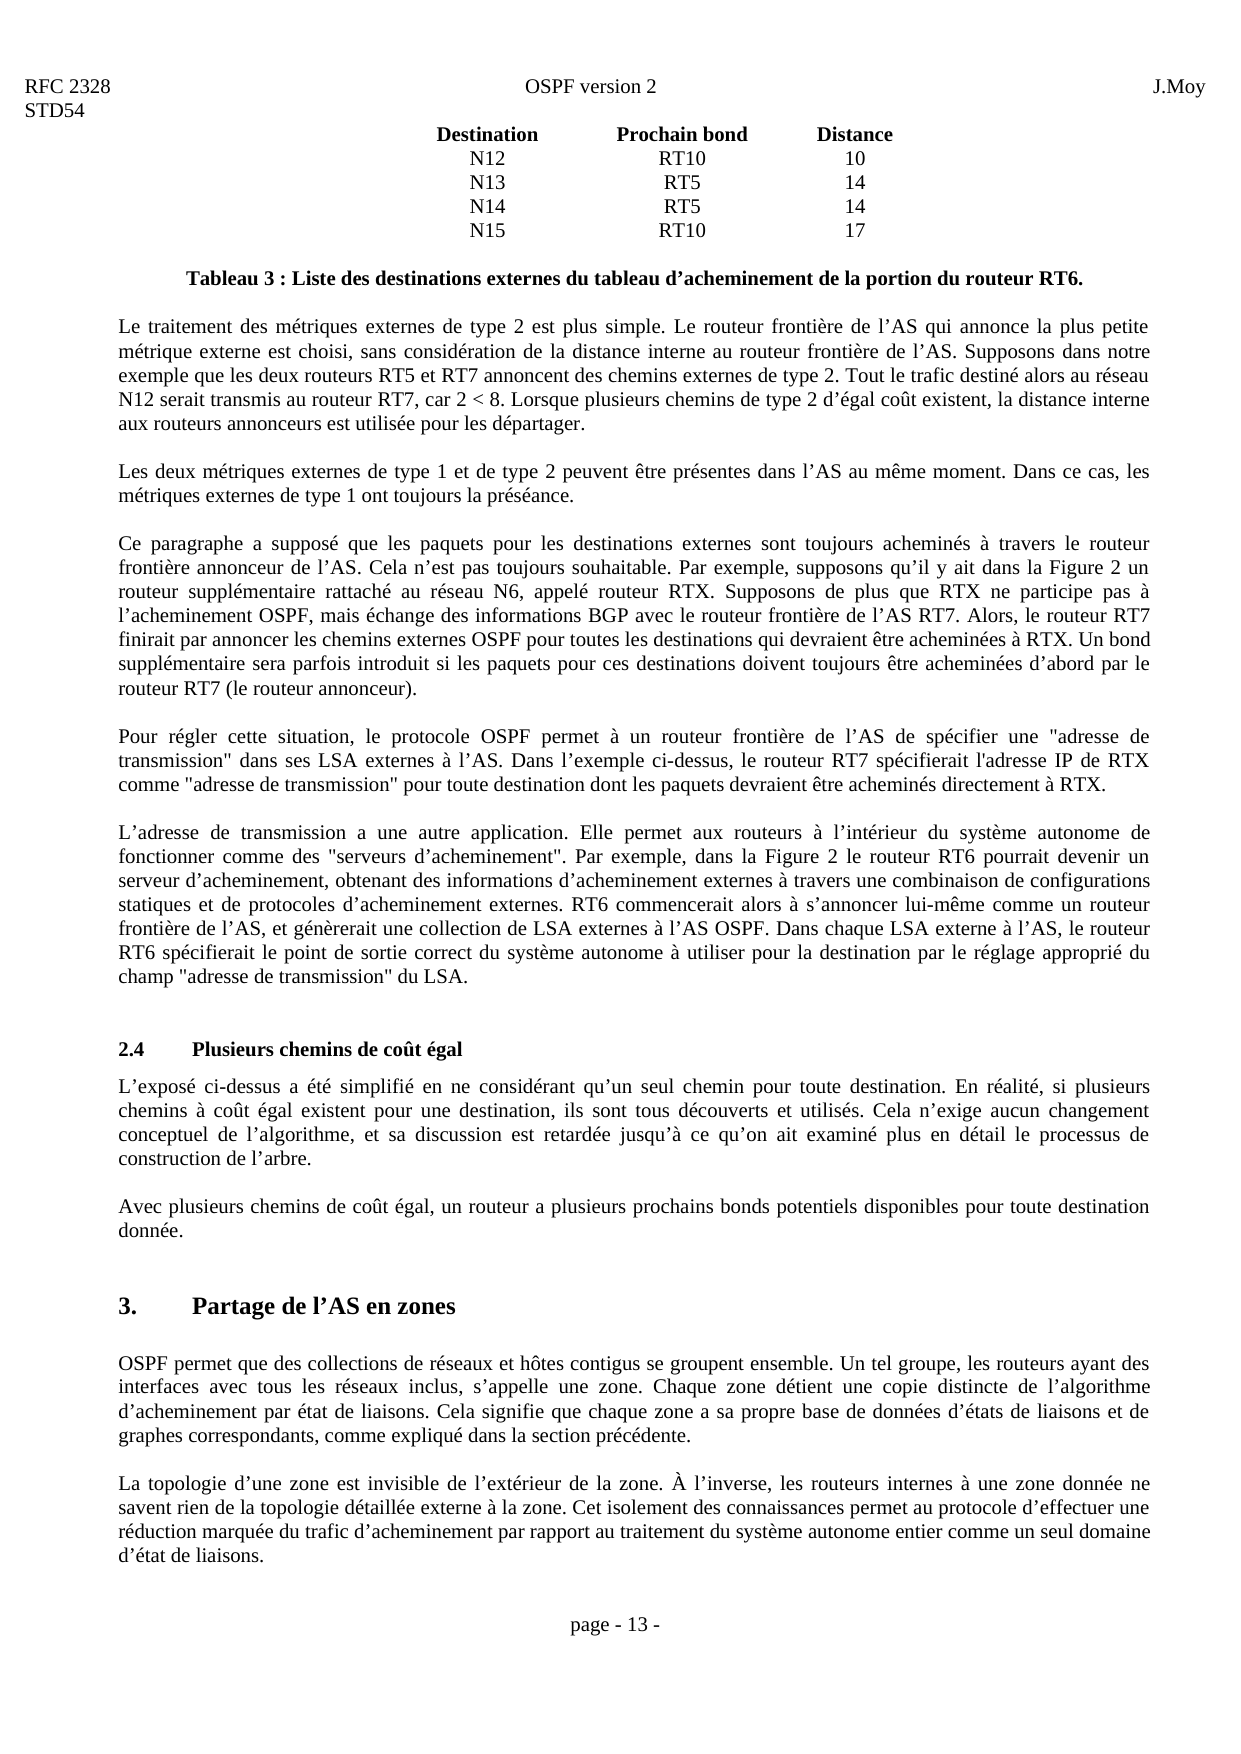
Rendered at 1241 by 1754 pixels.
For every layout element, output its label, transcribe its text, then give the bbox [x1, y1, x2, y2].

table_cell 14 [774, 194, 936, 218]
table_cell RT5 [591, 194, 773, 218]
text La topologie d’une zone est invisible de l’extérieur de la zone. À l’inverse, les routeurs internes à une zone donnée ne savent rien de la topologie détaillée externe à la zone. Cet isolement des connaissances permet au protocole d’effectuer une réduction marquée du trafic d’acheminement par rapport au traitement du système autonome entier comme un seul domaine d’état de liaisons. [118, 1471, 1152, 1567]
text L’adresse de transmission a une autre application. Elle permet aux routeurs à l’intérieur du système autonome de fonctionner comme des "serveurs d’acheminement". Par exemple, dans la Figure 2 le routeur RT6 pourrait devenir un serveur d’acheminement, obtenant des informations d’acheminement externes à travers une combinaison de configurations statiques et de protocoles d’acheminement externes. RT6 commencerait alors à s’annoncer lui-même comme un routeur frontière de l’AS, et génèrerait une collection de LSA externes à l’AS OSPF. Dans chaque LSA externe à l’AS, le routeur RT6 spécifierait le point de sortie correct du système autonome à utiliser pour la destination par le réglage approprié du champ "adresse de transmission" du LSA. [118, 820, 1152, 988]
subtitle 3. Partage de l’AS en zones [118, 1291, 1152, 1320]
table_cell RT5 [591, 170, 773, 194]
table_header Prochain bond [591, 122, 773, 146]
table_cell N14 [384, 194, 591, 218]
table_cell RT10 [591, 146, 773, 170]
text Avec plusieurs chemins de coût égal, un routeur a plusieurs prochains bonds potentiels disponibles pour toute destination donnée. [118, 1194, 1152, 1242]
table_header Distance [774, 122, 936, 146]
table_cell N13 [384, 170, 591, 194]
table_cell RT10 [591, 218, 773, 242]
text Ce paragraphe a supposé que les paquets pour les destinations externes sont toujours acheminés à travers le routeur frontière annonceur de l’AS. Cela n’est pas toujours souhaitable. Par exemple, supposons qu’il y ait dans la Figure 2 un routeur supplémentaire rattaché au réseau N6, appelé routeur RTX. Supposons de plus que RTX ne participe pas à l’acheminement OSPF, mais échange des informations BGP avec le routeur frontière de l’AS RT7. Alors, le routeur RT7 finirait par annoncer les chemins externes OSPF pour toutes les destinations qui devraient être acheminées à RTX. Un bond supplémentaire sera parfois introduit si les paquets pour ces destinations doivent toujours être acheminées d’abord par le routeur RT7 (le routeur annonceur). [118, 531, 1152, 699]
table_cell 14 [774, 170, 936, 194]
text Pour régler cette situation, le protocole OSPF permet à un routeur frontière de l’AS de spécifier une "adresse de transmission" dans ses LSA externes à l’AS. Dans l’exemple ci-dessus, le routeur RT7 spécifierait l'adresse IP de RTX comme "adresse de transmission" pour toute destination dont les paquets devraient être acheminés directement à RTX. [118, 723, 1152, 796]
text Le traitement des métriques externes de type 2 est plus simple. Le routeur frontière de l’AS qui annonce la plus petite métrique externe est choisi, sans considération de la distance interne au routeur frontière de l’AS. Supposons dans notre exemple que les deux routeurs RT5 et RT7 annoncent des chemins externes de type 2. Tout le trafic destiné alors au réseau N12 serait transmis au routeur RT7, car 2 < 8. Lorsque plusieurs chemins de type 2 d’égal coût existent, la distance interne aux routeurs annonceurs est utilisée pour les départager. [118, 314, 1152, 435]
table_cell 10 [774, 146, 936, 170]
text L’exposé ci-dessus a été simplifié en ne considérant qu’un seul chemin pour toute destination. En réalité, si plusieurs chemins à coût égal existent pour une destination, ils sont tous découverts et utilisés. Cela n’exige aucun changement conceptuel de l’algorithme, et sa discussion est retardée jusqu’à ce qu’on ait examiné plus en détail le processus de construction de l’arbre. [118, 1074, 1152, 1170]
table_cell N12 [384, 146, 591, 170]
table_header Destination [384, 122, 591, 146]
table_cell 17 [774, 218, 936, 242]
subtitle 2.4 Plusieurs chemins de coût égal [118, 1037, 1152, 1061]
text Tableau 3 : Liste des destinations externes du tableau d’acheminement de la portion du routeur RT6. [118, 266, 1152, 290]
text Les deux métriques externes de type 1 et de type 2 peuvent être présentes dans l’AS au même moment. Dans ce cas, les métriques externes de type 1 ont toujours la préséance. [118, 459, 1152, 507]
text OSPF permet que des collections de réseaux et hôtes contigus se groupent ensemble. Un tel groupe, les routeurs ayant des interfaces avec tous les réseaux inclus, s’appelle une zone. Chaque zone détient une copie distincte de l’algorithme d’acheminement par état de liaisons. Cela signifie que chaque zone a sa propre base de données d’états de liaisons et de graphes correspondants, comme expliqué dans la section précédente. [118, 1350, 1152, 1447]
table_cell N15 [384, 218, 591, 242]
